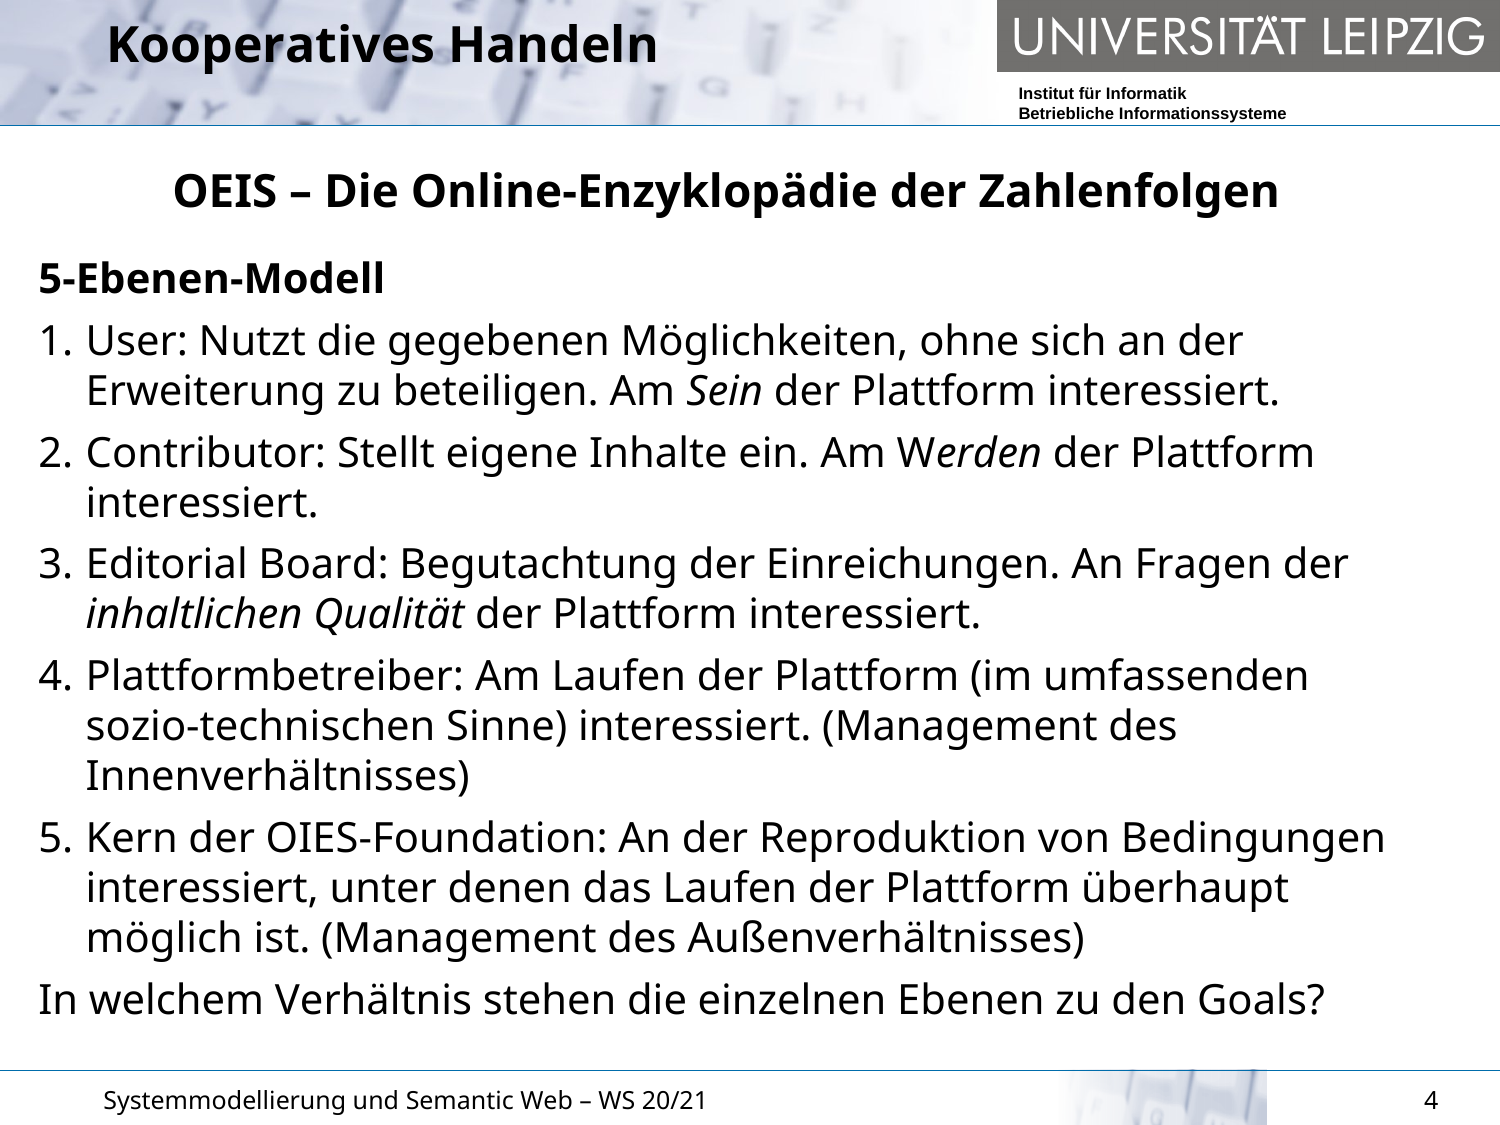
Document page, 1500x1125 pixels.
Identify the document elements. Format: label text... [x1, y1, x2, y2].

text_box OEIS – Die Online-Enzyklopädie der Zahlenfolgen 5-Ebenen-Modell User: Nutzt die gegebenen Möglichkeiten, ohne sich an der Erweiterung zu beteiligen. Am Sein der Plattform interessiert. Contributor: Stellt eigene Inhalte ein. Am Werden der Plattform interessiert. Editorial Board: Begutachtung der Einreichungen. An Fragen der inhaltlichen Qualität der Plattform interessiert. Plattformbetreiber: Am Laufen der Plattform (im umfassenden sozio-technischen Sinne) interessiert. (Management des Innenverhältnisses) Kern der OIES-Foundation: An der Reproduktion von Bedingungen interessiert, unter denen das Laufen der Plattform überhaupt möglich ist. (Management des Außenverhältnisses) In welchem Verhältnis stehen die einzelnen Ebenen zu den Goals? [23, 153, 1441, 1031]
picture [0, 0, 1500, 125]
picture [1057, 1071, 1267, 1125]
text_box Kooperatives Handeln [91, 5, 675, 81]
